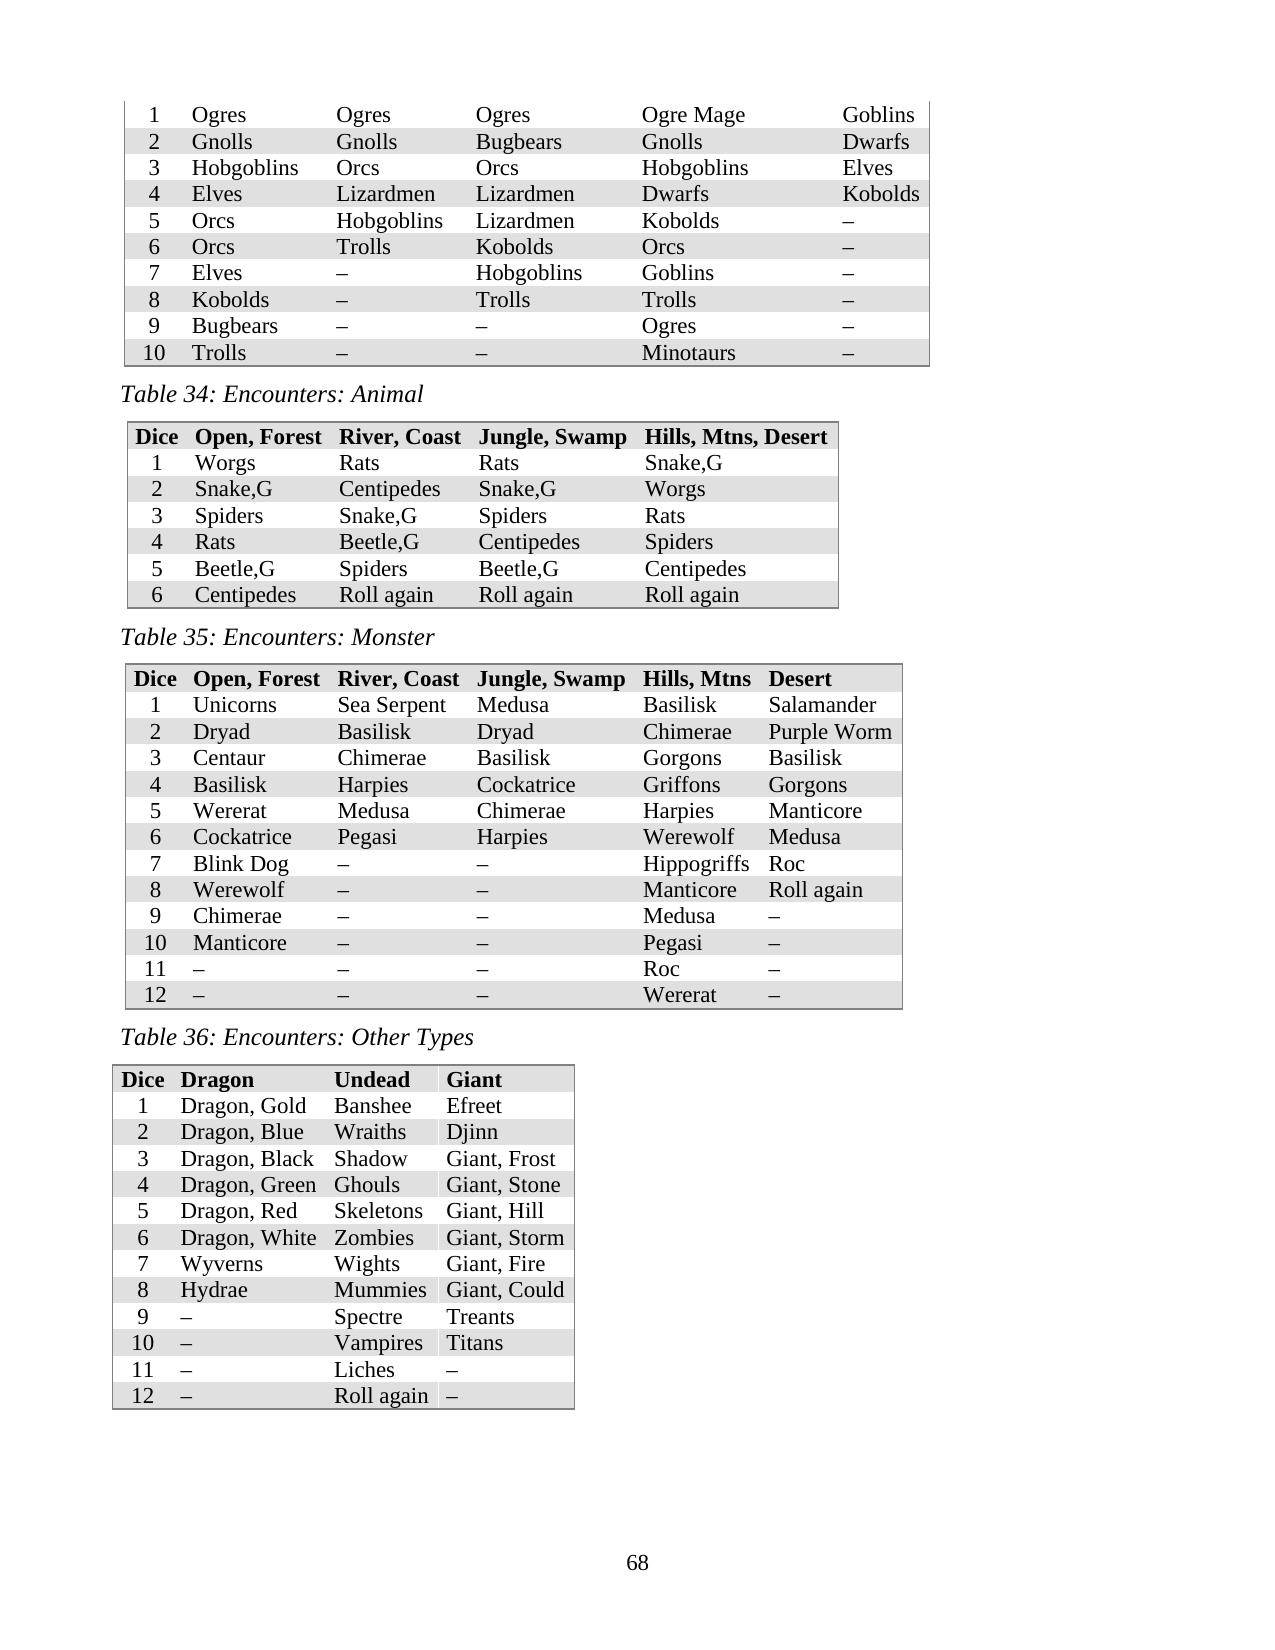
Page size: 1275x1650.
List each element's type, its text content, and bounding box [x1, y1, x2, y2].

table_header Dice [113, 1066, 173, 1092]
table_cell Dryad [469, 718, 635, 744]
table_cell Manticore [635, 876, 761, 902]
table_cell 9 [126, 903, 185, 929]
table_cell Snake,G [637, 449, 838, 476]
table_cell Orcs [634, 233, 835, 259]
table_cell Manticore [761, 797, 902, 823]
table_cell 2 [126, 718, 185, 744]
table_cell Rats [637, 502, 838, 528]
table_cell Liches [326, 1356, 438, 1382]
table_cell Roll again [471, 581, 637, 607]
table_cell Rats [471, 449, 637, 476]
table_cell Harpies [469, 823, 635, 850]
table_cell Blink Dog [185, 850, 330, 876]
table_cell Medusa [761, 823, 902, 850]
table_cell – [835, 233, 929, 259]
table_header Open, Forest [187, 423, 331, 449]
table_cell – [835, 286, 929, 312]
table_cell Zombies [326, 1224, 438, 1250]
table_cell Dryad [185, 718, 330, 744]
table_cell 10 [126, 929, 185, 955]
table_cell Orcs [184, 233, 329, 259]
table_cell Chimerae [635, 718, 761, 744]
table_cell 11 [113, 1356, 173, 1382]
table_cell Dwarfs [835, 128, 929, 154]
table_cell Basilisk [330, 718, 469, 744]
table_cell 2 [125, 128, 184, 154]
table_cell – [330, 876, 469, 902]
table_cell Wights [326, 1250, 438, 1277]
table_cell Goblins [835, 101, 929, 128]
table_header Hills, Mtns, Desert [637, 423, 838, 449]
table_cell 3 [126, 744, 185, 771]
table_cell – [173, 1329, 326, 1356]
table_cell 1 [113, 1092, 173, 1118]
table_cell Kobolds [634, 207, 835, 233]
table_cell Medusa [330, 797, 469, 823]
table_cell Medusa [635, 903, 761, 929]
table_cell 4 [125, 180, 184, 207]
table_cell Gnolls [184, 128, 329, 154]
table_cell 1 [128, 449, 187, 476]
table_cell Hobgoblins [329, 207, 468, 233]
table_cell Giant, Stone [439, 1171, 574, 1197]
table_cell Wererat [185, 797, 330, 823]
table_cell Centipedes [187, 581, 331, 607]
table_cell Ogres [634, 312, 835, 338]
table_cell 5 [125, 207, 184, 233]
table_header Hills, Mtns [635, 665, 761, 692]
table_cell 7 [113, 1250, 173, 1277]
table_cell Roc [761, 850, 902, 876]
table_cell – [761, 955, 902, 981]
table_cell – [469, 929, 635, 955]
table_cell Orcs [184, 207, 329, 233]
table_cell Spectre [326, 1303, 438, 1329]
table_cell Werewolf [635, 823, 761, 850]
table_cell Djinn [439, 1119, 574, 1145]
table_cell Titans [439, 1329, 574, 1356]
table_cell Salamander [761, 692, 902, 718]
table_cell Dragon, Gold [173, 1092, 326, 1118]
table_cell Roll again [326, 1382, 438, 1408]
table_cell Centipedes [331, 476, 471, 502]
table_cell Dragon, Green [173, 1171, 326, 1197]
table_cell – [469, 876, 635, 902]
table_cell Basilisk [761, 744, 902, 771]
table_cell Hobgoblins [634, 154, 835, 180]
table_cell Beetle,G [187, 555, 331, 581]
table_cell Sea Serpent [330, 692, 469, 718]
table_cell Pegasi [330, 823, 469, 850]
table_cell 4 [128, 528, 187, 554]
table_cell Lizardmen [468, 180, 634, 207]
table_cell – [439, 1382, 574, 1408]
table_cell Giant, Storm [439, 1224, 574, 1250]
table_cell 7 [125, 260, 184, 286]
table_cell Centipedes [471, 528, 637, 554]
text Table 35: Encounters: Monster [120, 622, 1155, 651]
table_cell Kobolds [468, 233, 634, 259]
table_cell Giant, Fire [439, 1250, 574, 1277]
table_cell – [761, 929, 902, 955]
table_cell – [173, 1382, 326, 1408]
table_cell 1 [126, 692, 185, 718]
table_cell – [329, 260, 468, 286]
table_cell Wyverns [173, 1250, 326, 1277]
table_header River, Coast [331, 423, 471, 449]
table_cell Giant, Hill [439, 1198, 574, 1224]
table_header Undead [326, 1066, 438, 1092]
table_cell – [761, 903, 902, 929]
table_cell Dragon, White [173, 1224, 326, 1250]
table_cell 6 [128, 581, 187, 607]
table_header Giant [439, 1066, 574, 1092]
table_cell Mummies [326, 1277, 438, 1303]
table_cell Minotaurs [634, 339, 835, 365]
table_cell – [173, 1303, 326, 1329]
table_cell – [835, 207, 929, 233]
table_cell Centipedes [637, 555, 838, 581]
table_cell Trolls [329, 233, 468, 259]
table_cell Spiders [187, 502, 331, 528]
table_cell Gorgons [761, 771, 902, 797]
table_cell Spiders [331, 555, 471, 581]
table_cell Shadow [326, 1145, 438, 1171]
table_cell Wraiths [326, 1119, 438, 1145]
table_cell 2 [113, 1119, 173, 1145]
table_cell Trolls [468, 286, 634, 312]
table_header Open, Forest [185, 665, 330, 692]
table_cell Rats [331, 449, 471, 476]
table_header Dragon [173, 1066, 326, 1092]
table_cell Werewolf [185, 876, 330, 902]
table_cell – [329, 286, 468, 312]
table_cell Trolls [184, 339, 329, 365]
table_header Jungle, Swamp [469, 665, 635, 692]
table_cell – [330, 850, 469, 876]
table_cell – [329, 312, 468, 338]
table_cell Dragon, Red [173, 1198, 326, 1224]
table_cell Hobgoblins [184, 154, 329, 180]
table_cell – [173, 1356, 326, 1382]
table_cell Efreet [439, 1092, 574, 1118]
table_cell Basilisk [469, 744, 635, 771]
table_cell 8 [113, 1277, 173, 1303]
table_cell Rats [187, 528, 331, 554]
table_cell Goblins [634, 260, 835, 286]
table_cell Wererat [635, 981, 761, 1008]
table_cell Elves [184, 180, 329, 207]
table_cell Worgs [187, 449, 331, 476]
table_cell – [185, 955, 330, 981]
table_cell 11 [126, 955, 185, 981]
table_cell Roll again [761, 876, 902, 902]
table_cell 5 [128, 555, 187, 581]
table_cell Ogres [468, 101, 634, 128]
table_cell 6 [125, 233, 184, 259]
table_cell Hobgoblins [468, 260, 634, 286]
table_cell Chimerae [185, 903, 330, 929]
table_cell 10 [125, 339, 184, 365]
table_cell – [835, 312, 929, 338]
table_cell 10 [113, 1329, 173, 1356]
table_cell Elves [184, 260, 329, 286]
table_cell Roc [635, 955, 761, 981]
table_header Desert [761, 665, 902, 692]
table_cell Purple Worm [761, 718, 902, 744]
table_cell Kobolds [835, 180, 929, 207]
table_cell Snake,G [331, 502, 471, 528]
table_cell Ogres [184, 101, 329, 128]
table_cell Bugbears [184, 312, 329, 338]
table_cell Beetle,G [331, 528, 471, 554]
table_cell – [761, 981, 902, 1008]
table_header Dice [126, 665, 185, 692]
table_cell Gnolls [329, 128, 468, 154]
table_cell – [469, 981, 635, 1008]
table_cell – [468, 339, 634, 365]
table_cell Basilisk [185, 771, 330, 797]
table_cell Lizardmen [468, 207, 634, 233]
table_cell Worgs [637, 476, 838, 502]
table_cell Bugbears [468, 128, 634, 154]
table_cell Snake,G [187, 476, 331, 502]
table_cell – [469, 955, 635, 981]
table_cell Orcs [468, 154, 634, 180]
table_cell – [329, 339, 468, 365]
table_cell – [835, 339, 929, 365]
table_cell 2 [128, 476, 187, 502]
table_cell Skeletons [326, 1198, 438, 1224]
table_cell 12 [113, 1382, 173, 1408]
table_header Jungle, Swamp [471, 423, 637, 449]
table_header River, Coast [330, 665, 469, 692]
table_cell 3 [125, 154, 184, 180]
table_cell Dwarfs [634, 180, 835, 207]
table_cell – [185, 981, 330, 1008]
table_cell 8 [125, 286, 184, 312]
table_cell Vampires [326, 1329, 438, 1356]
table_cell Gnolls [634, 128, 835, 154]
table_cell Giant, Could [439, 1277, 574, 1303]
table_cell 6 [126, 823, 185, 850]
table_cell Lizardmen [329, 180, 468, 207]
table_cell 6 [113, 1224, 173, 1250]
table_cell Unicorns [185, 692, 330, 718]
table_cell Trolls [634, 286, 835, 312]
table_cell 4 [126, 771, 185, 797]
table_cell Hippogriffs [635, 850, 761, 876]
table_cell Banshee [326, 1092, 438, 1118]
table_cell Dragon, Blue [173, 1119, 326, 1145]
table_cell Hydrae [173, 1277, 326, 1303]
table_cell Orcs [329, 154, 468, 180]
table_cell – [330, 929, 469, 955]
table_cell 4 [113, 1171, 173, 1197]
table_cell Cockatrice [185, 823, 330, 850]
table_cell Giant, Frost [439, 1145, 574, 1171]
table_cell 12 [126, 981, 185, 1008]
table_cell – [439, 1356, 574, 1382]
table_cell 3 [128, 502, 187, 528]
table_cell 3 [113, 1145, 173, 1171]
table_cell – [330, 903, 469, 929]
table_cell Harpies [635, 797, 761, 823]
table_header Dice [128, 423, 187, 449]
table_cell – [330, 981, 469, 1008]
table_cell 9 [113, 1303, 173, 1329]
table_cell Chimerae [330, 744, 469, 771]
table_cell Basilisk [635, 692, 761, 718]
table_cell 1 [125, 101, 184, 128]
table_cell Medusa [469, 692, 635, 718]
text Table 34: Encounters: Animal [120, 379, 1155, 408]
table_cell Chimerae [469, 797, 635, 823]
table_cell Ogre Mage [634, 101, 835, 128]
table_cell – [835, 260, 929, 286]
table_cell Treants [439, 1303, 574, 1329]
table_cell Harpies [330, 771, 469, 797]
table_cell Elves [835, 154, 929, 180]
table_cell Ghouls [326, 1171, 438, 1197]
table_cell Ogres [329, 101, 468, 128]
table_cell Kobolds [184, 286, 329, 312]
table_cell Manticore [185, 929, 330, 955]
table_cell Griffons [635, 771, 761, 797]
table_cell – [330, 955, 469, 981]
table_cell Pegasi [635, 929, 761, 955]
table_cell 7 [126, 850, 185, 876]
table_cell Beetle,G [471, 555, 637, 581]
table_cell 5 [126, 797, 185, 823]
table_cell 5 [113, 1198, 173, 1224]
table_cell Spiders [637, 528, 838, 554]
table_cell 8 [126, 876, 185, 902]
table_cell Snake,G [471, 476, 637, 502]
table_cell – [469, 850, 635, 876]
table_cell Gorgons [635, 744, 761, 771]
table_cell – [469, 903, 635, 929]
table_cell Cockatrice [469, 771, 635, 797]
table_cell Roll again [637, 581, 838, 607]
table_cell 9 [125, 312, 184, 338]
table_cell Dragon, Black [173, 1145, 326, 1171]
table_cell Spiders [471, 502, 637, 528]
table_cell Centaur [185, 744, 330, 771]
table_cell – [468, 312, 634, 338]
text Table 36: Encounters: Other Types [120, 1022, 1155, 1051]
table_cell Roll again [331, 581, 471, 607]
